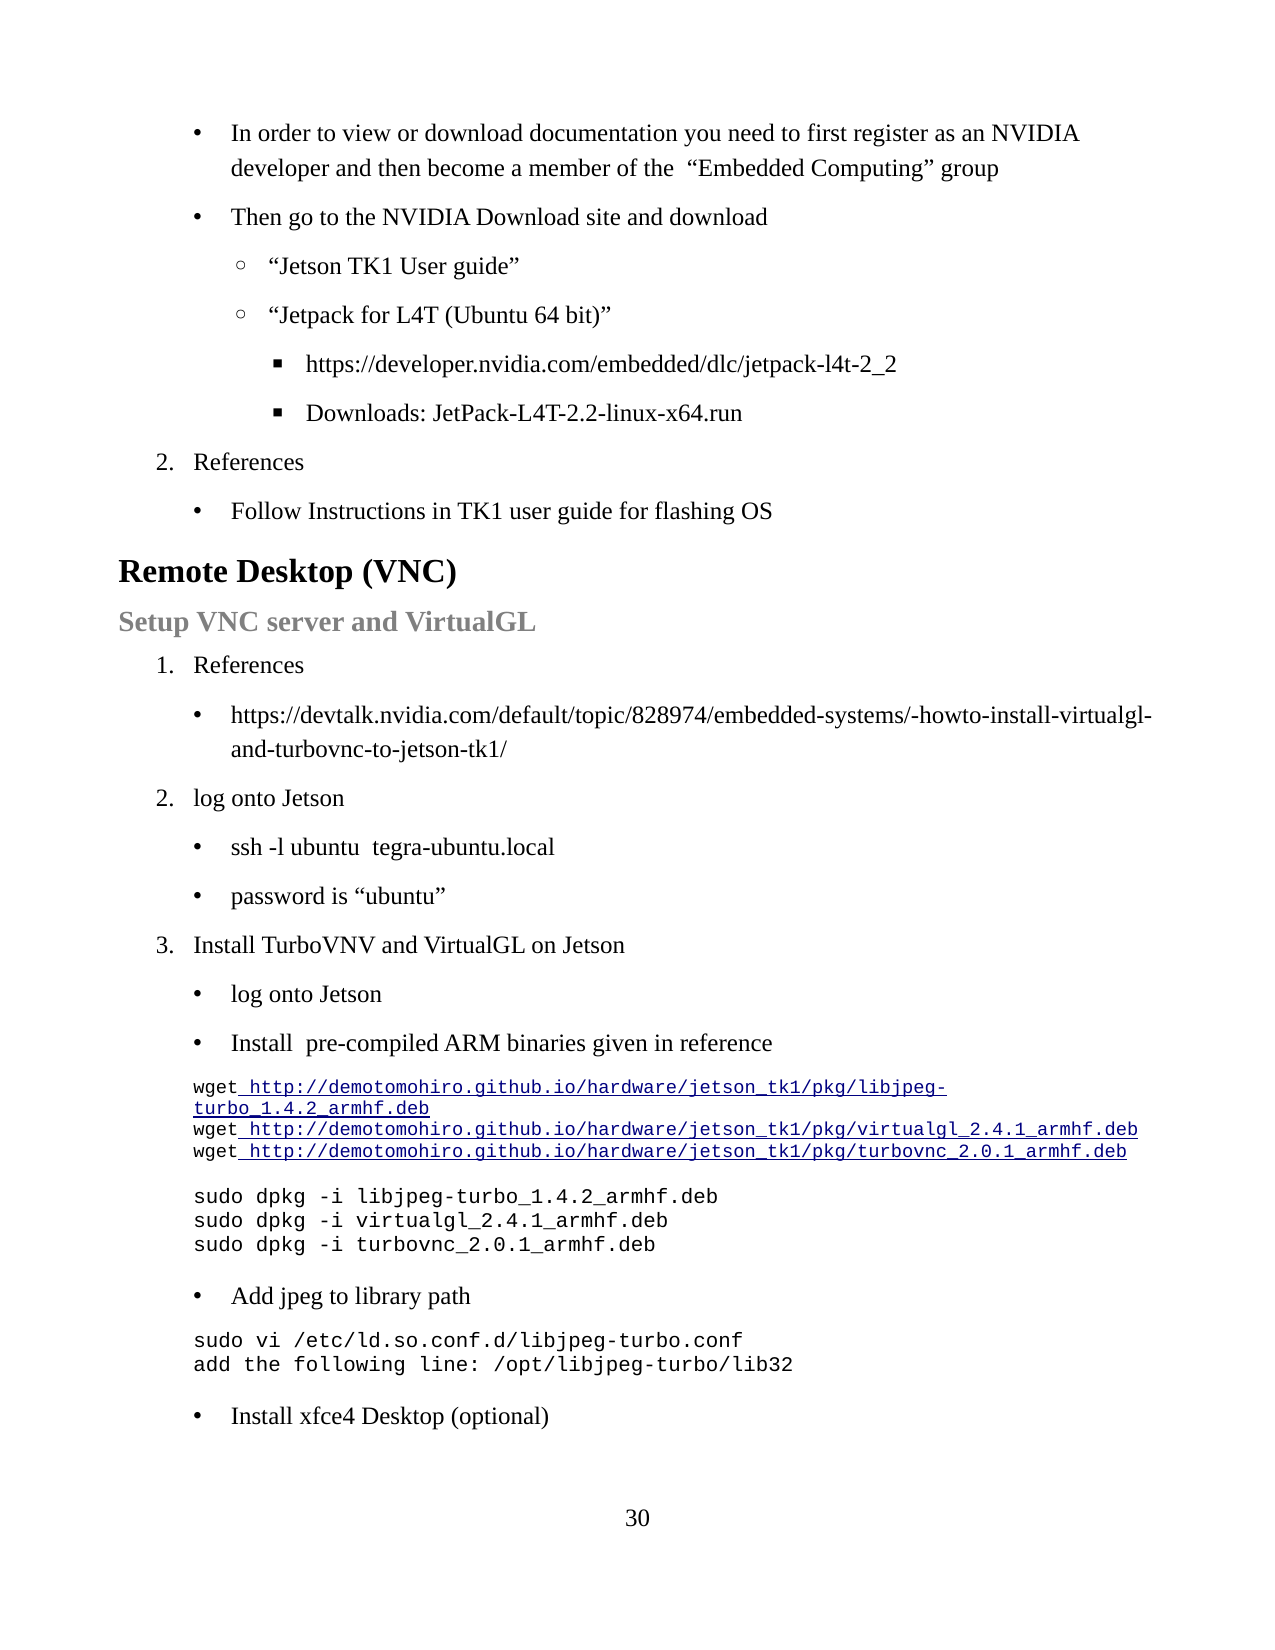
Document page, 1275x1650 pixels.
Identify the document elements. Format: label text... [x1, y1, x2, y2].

list References [156, 651, 1157, 679]
list Downloads: JetPack-L4T-2.2-linux-x64.run [268, 398, 1157, 427]
list References [156, 447, 1157, 476]
list “Jetson TK1 User guide” [231, 251, 1157, 279]
list add the following line: /opt/libjpeg-turbo/lib32 [193, 1353, 1157, 1377]
list “Jetpack for L4T (Ubuntu 64 bit)” [231, 300, 1157, 328]
list Install TurboVNV and VirtualGL on Jetson [156, 930, 1157, 959]
list Install pre-compiled ARM binaries given in reference [193, 1028, 1157, 1057]
list log onto Jetson [156, 783, 1157, 812]
list ssh -l ubuntu tegra-ubuntu.local [193, 832, 1157, 861]
list Then go to the NVIDIA Download site and download [193, 202, 1157, 230]
text wget http://demotomohiro.github.io/hardware/jetson_tk1/pkg/virtualgl_2.4.1_armhf.deb [193, 1120, 1157, 1141]
list Follow Instructions in TK1 user guide for flashing OS [193, 496, 1157, 525]
list Add jpeg to library path [193, 1281, 1157, 1309]
list https://developer.nvidia.com/embedded/dlc/jetpack-l4t-2_2 [268, 349, 1157, 378]
list password is “ubuntu” [193, 881, 1157, 910]
list Install xfce4 Desktop (optional) [193, 1401, 1157, 1429]
text sudo dpkg -i virtualgl_2.4.1_armhf.deb [193, 1210, 1157, 1233]
text sudo dpkg -i libjpeg-turbo_1.4.2_armhf.deb [193, 1186, 1157, 1210]
text wget http://demotomohiro.github.io/hardware/jetson_tk1/pkg/libjpeg-turbo_1.4.2_armhf.deb [193, 1078, 1157, 1120]
text wget http://demotomohiro.github.io/hardware/jetson_tk1/pkg/turbovnc_2.0.1_armhf.deb [193, 1141, 1157, 1163]
subtitle Remote Desktop (VNC) [118, 551, 1157, 590]
subtitle Setup VNC server and VirtualGL [118, 604, 1157, 638]
list log onto Jetson [193, 979, 1157, 1008]
list https://devtalk.nvidia.com/default/topic/828974/embedded-systems/-howto-install-virtualgl-and-turbovnc-to-jetson-tk1/ [193, 700, 1157, 763]
list In order to view or download documentation you need to first register as an NVIDIA developer and then become a member of the “Embedded Computing” group [193, 118, 1157, 181]
list sudo vi /etc/ld.so.conf.d/libjpeg-turbo.conf [193, 1330, 1157, 1353]
text sudo dpkg -i turbovnc_2.0.1_armhf.deb [193, 1233, 1157, 1257]
